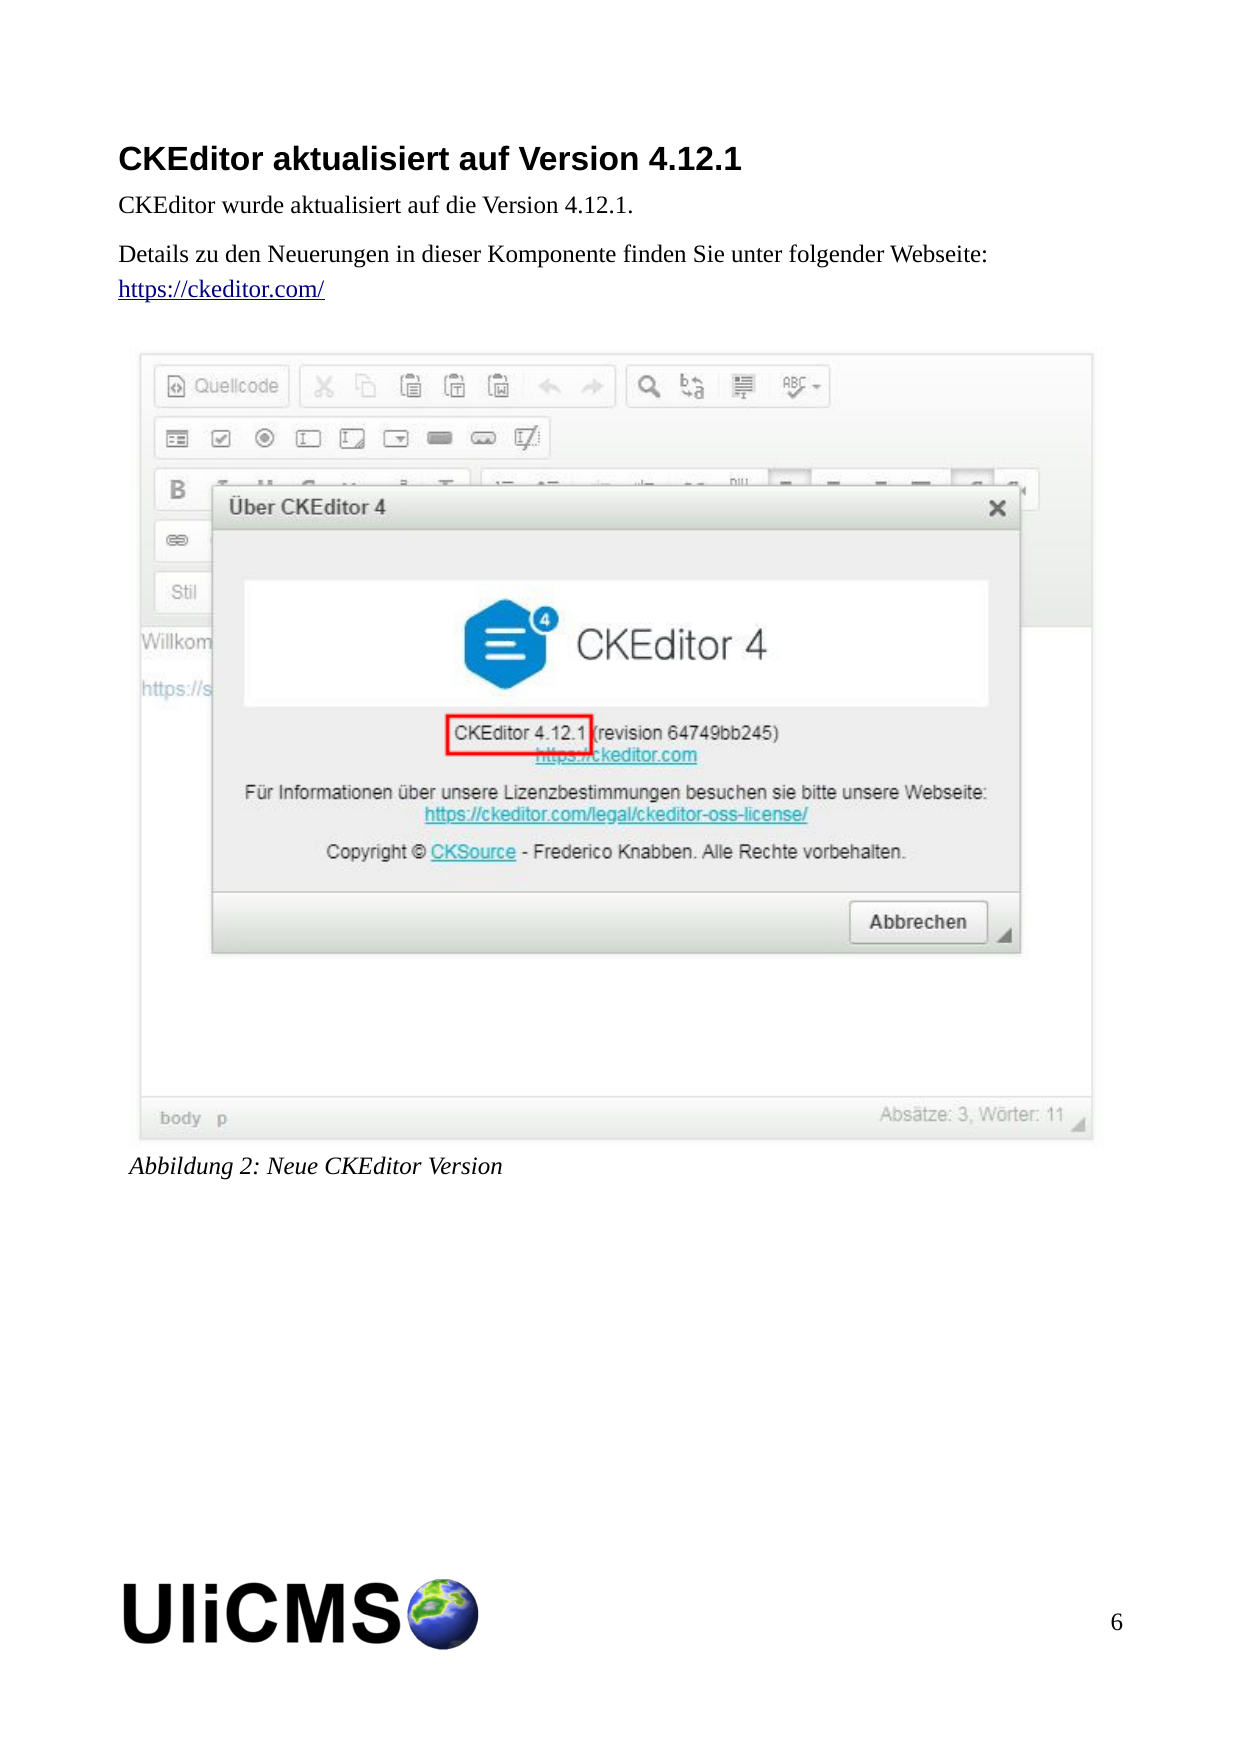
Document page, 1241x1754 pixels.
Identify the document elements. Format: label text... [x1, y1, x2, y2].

text Details zu den Neuerungen in dieser Komponente finden Sie unter folgender Webseite: https://ckeditor.com/ [118, 239, 1123, 302]
text Abbildung 2: Neue CKEditor Version [129, 1151, 1112, 1179]
text CKEditor wurde aktualisiert auf die Version 4.12.1. [118, 190, 1123, 219]
picture [118, 1578, 479, 1652]
picture [129, 335, 1112, 1151]
subtitle CKEditor aktualisiert auf Version 4.12.1 [118, 139, 1123, 178]
